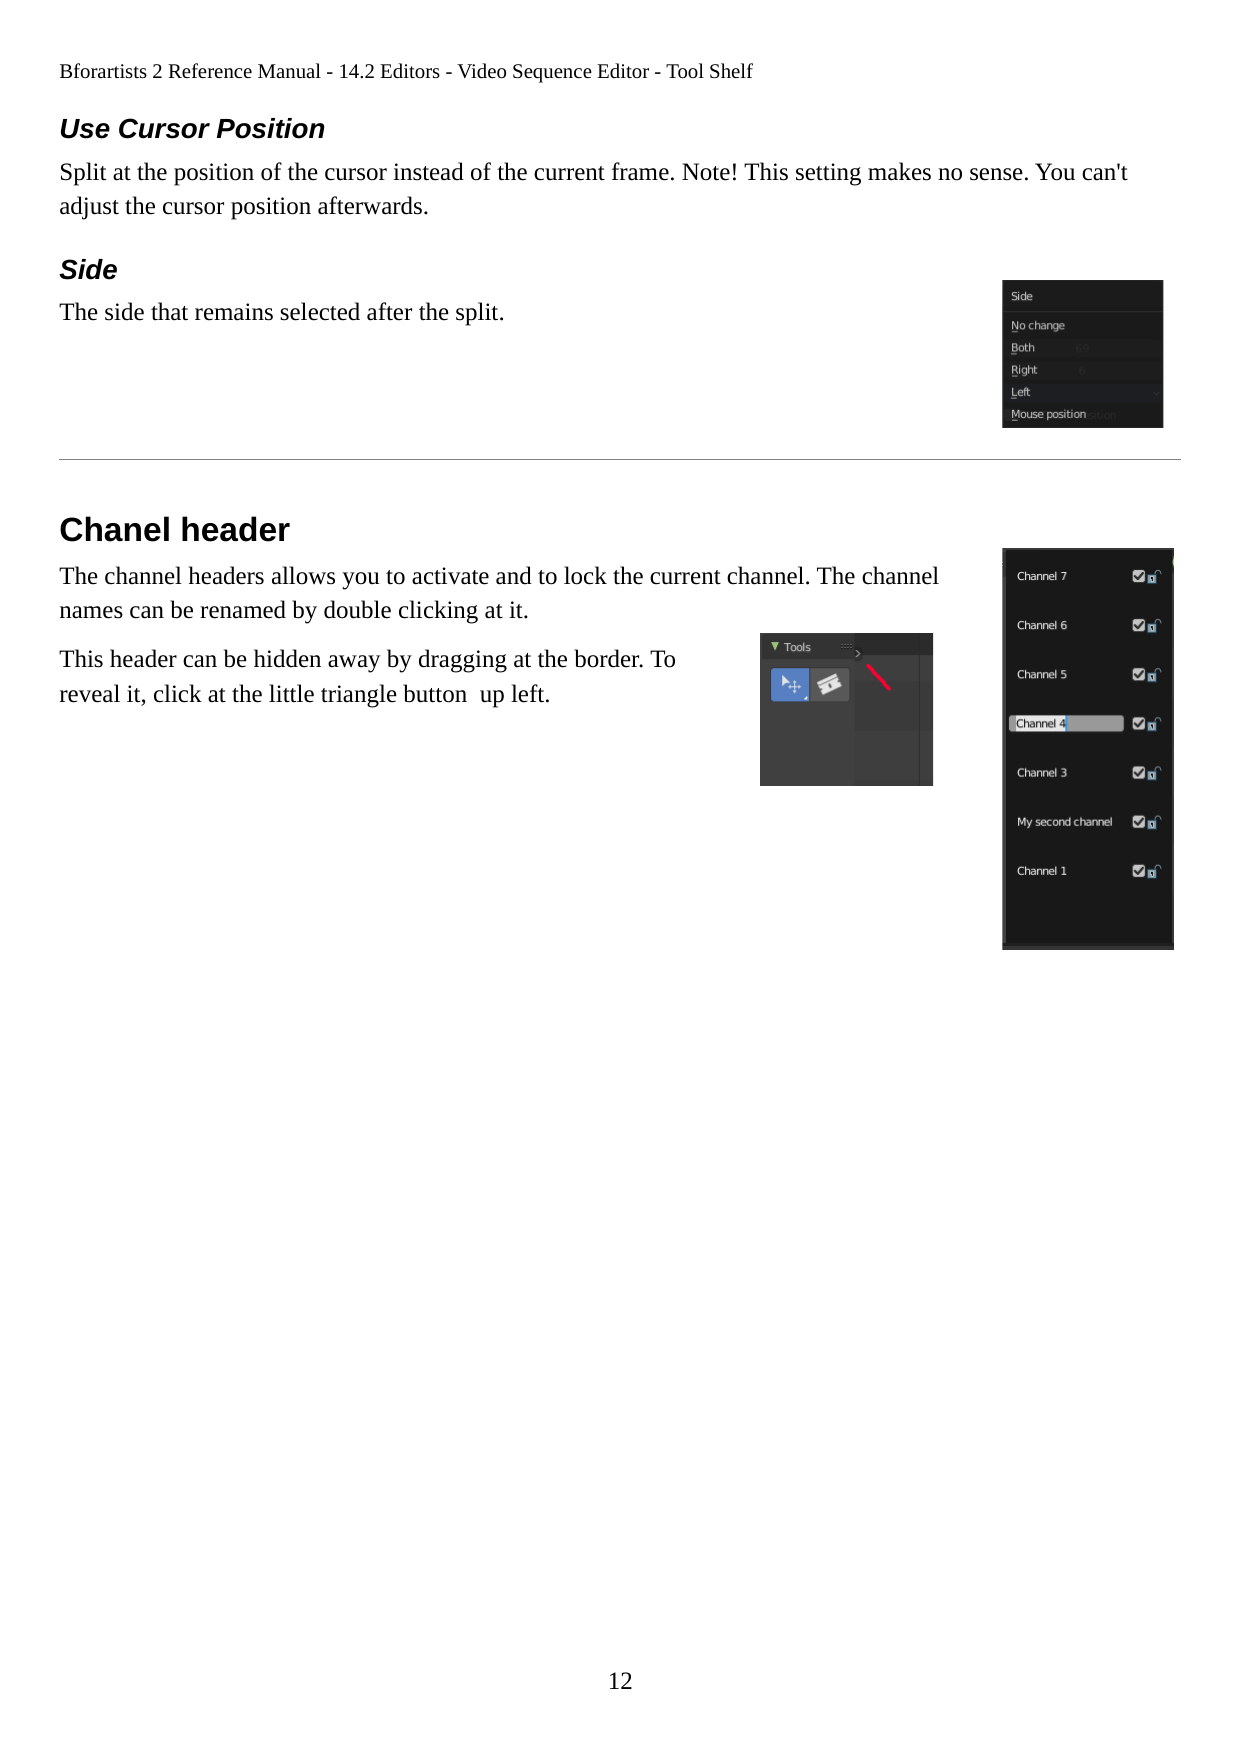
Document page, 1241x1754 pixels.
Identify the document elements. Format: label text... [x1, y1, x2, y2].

subtitle Side [59, 253, 1181, 285]
text Split at the position of the cursor instead of the current frame. Note! This setting makes no sense. You can't adjust the cursor position afterwards. [59, 157, 1181, 220]
picture [1002, 280, 1164, 428]
text The side that remains selected after the split. [59, 297, 1002, 326]
picture [1002, 548, 1174, 950]
text This header can be hidden away by dragging at the border. To reveal it, click at the little triangle button up left. [59, 644, 760, 707]
text The channel headers allows you to activate and to lock the current channel. The channel names can be renamed by double clicking at it. [59, 561, 1002, 624]
picture [760, 633, 934, 786]
subtitle Chanel header [59, 509, 1181, 548]
text [934, 644, 1002, 707]
subtitle Use Cursor Position [59, 113, 1181, 144]
